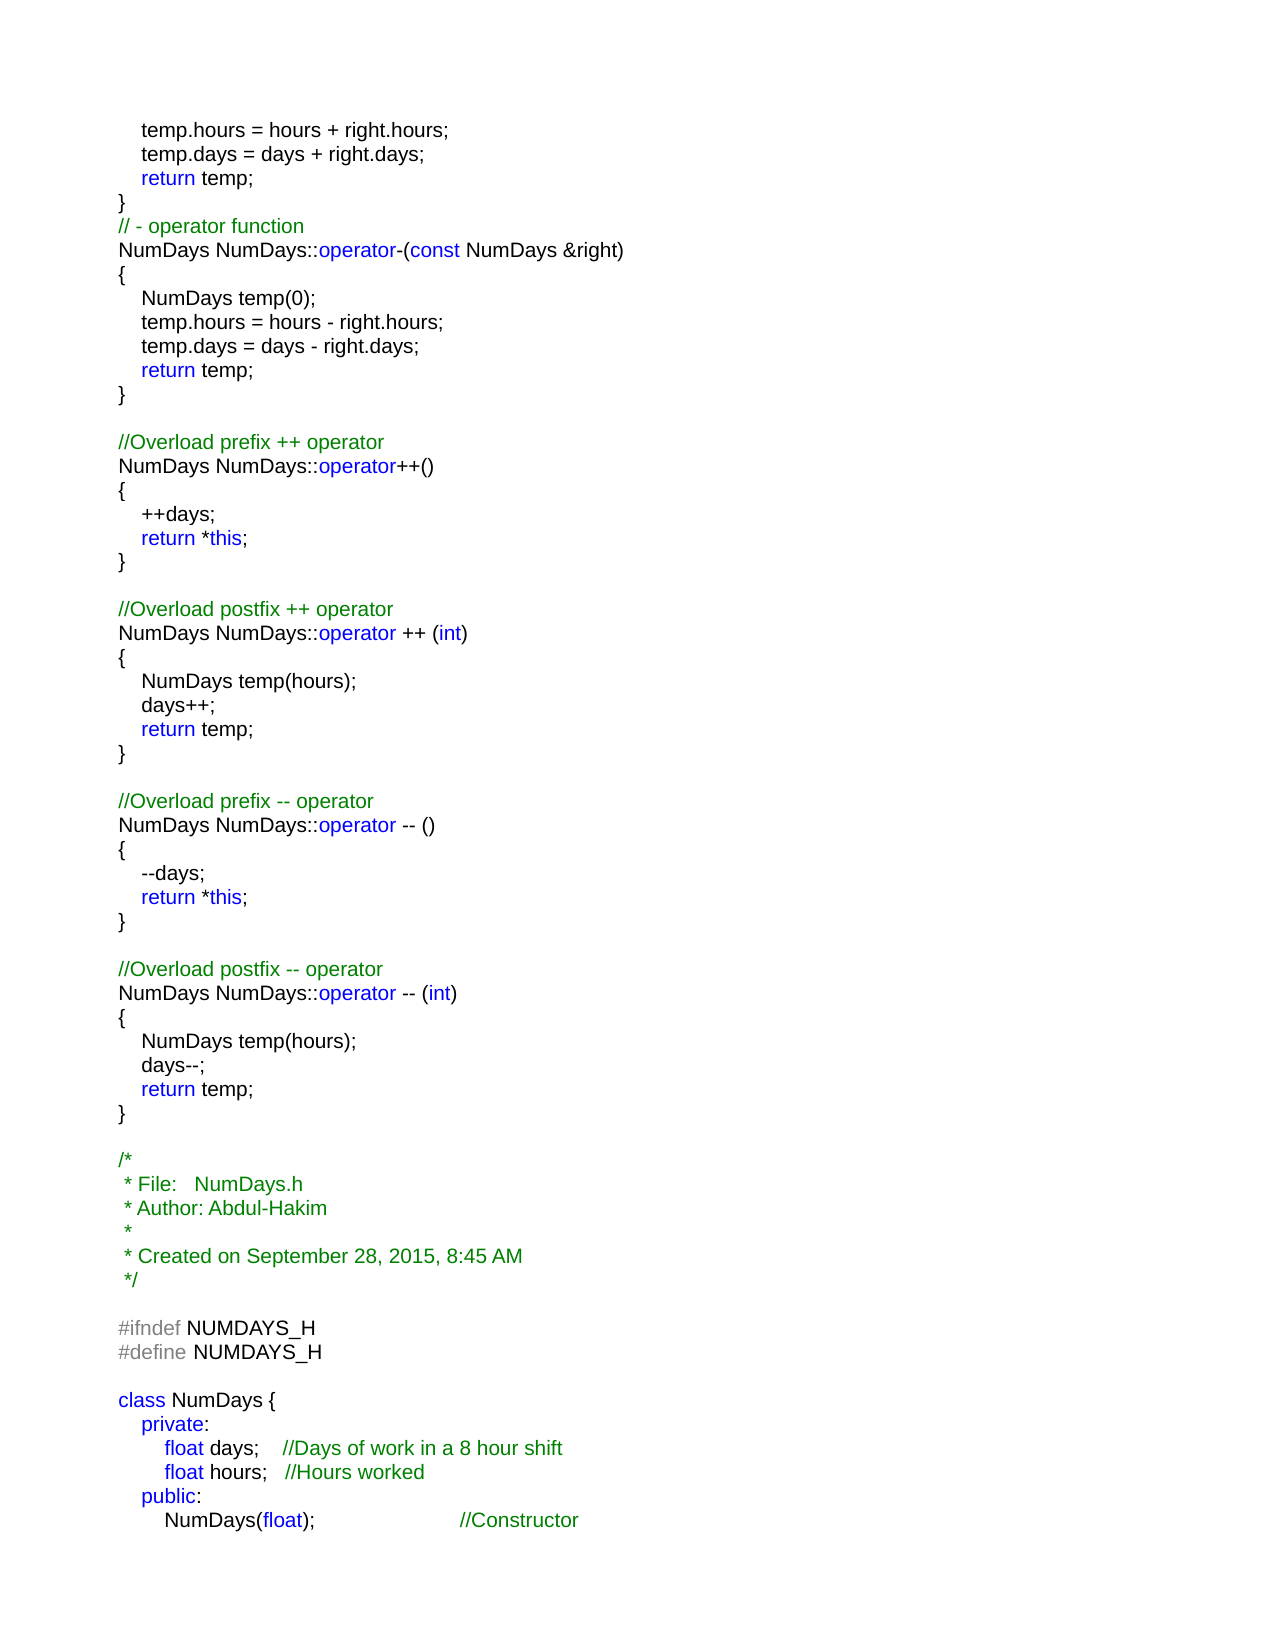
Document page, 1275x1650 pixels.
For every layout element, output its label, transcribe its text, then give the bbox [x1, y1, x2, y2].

text temp.hours = hours + right.hours; [118, 118, 1157, 142]
text private: [118, 1412, 1157, 1436]
text */ [118, 1268, 1157, 1292]
text { [118, 837, 1157, 861]
text } [118, 190, 1157, 214]
text temp.days = days + right.days; [118, 142, 1157, 166]
text } [118, 741, 1157, 765]
text days--; [118, 1052, 1157, 1076]
text NumDays NumDays::operator -- () [118, 813, 1157, 837]
text public: [118, 1484, 1157, 1508]
text #ifndef NUMDAYS_H [118, 1316, 1157, 1340]
text * Created on September 28, 2015, 8:45 AM [118, 1244, 1157, 1268]
text return *this; [118, 525, 1157, 549]
text temp.hours = hours - right.hours; [118, 310, 1157, 334]
text return *this; [118, 885, 1157, 909]
text //Overload postfix -- operator [118, 957, 1157, 981]
text --days; [118, 861, 1157, 885]
text return temp; [118, 358, 1157, 382]
text } [118, 549, 1157, 573]
text } [118, 1100, 1157, 1124]
text NumDays temp(0); [118, 286, 1157, 310]
text //Overload postfix ++ operator [118, 597, 1157, 621]
text /* [118, 1148, 1157, 1172]
text class NumDays { [118, 1388, 1157, 1412]
text float hours; //Hours worked [118, 1460, 1157, 1484]
text //Overload prefix ++ operator [118, 429, 1157, 453]
text ++days; [118, 501, 1157, 525]
text days++; [118, 693, 1157, 717]
text NumDays(float); //Constructor [118, 1508, 1157, 1532]
text } [118, 909, 1157, 933]
text //Overload prefix -- operator [118, 789, 1157, 813]
text { [118, 1004, 1157, 1028]
text * [118, 1220, 1157, 1244]
text NumDays NumDays::operator-(const NumDays &right) [118, 238, 1157, 262]
text temp.days = days - right.days; [118, 334, 1157, 358]
text #define NUMDAYS_H [118, 1340, 1157, 1364]
text NumDays NumDays::operator -- (int) [118, 981, 1157, 1004]
text { [118, 645, 1157, 669]
text NumDays temp(hours); [118, 669, 1157, 693]
text NumDays temp(hours); [118, 1028, 1157, 1052]
text return temp; [118, 1076, 1157, 1100]
text * File: NumDays.h [118, 1172, 1157, 1196]
text } [118, 382, 1157, 406]
text NumDays NumDays::operator++() [118, 453, 1157, 477]
text float days; //Days of work in a 8 hour shift [118, 1436, 1157, 1460]
text NumDays NumDays::operator ++ (int) [118, 621, 1157, 645]
text // - operator function [118, 214, 1157, 238]
text return temp; [118, 166, 1157, 190]
text return temp; [118, 717, 1157, 741]
text * Author: Abdul-Hakim [118, 1196, 1157, 1220]
text { [118, 262, 1157, 286]
text { [118, 477, 1157, 501]
